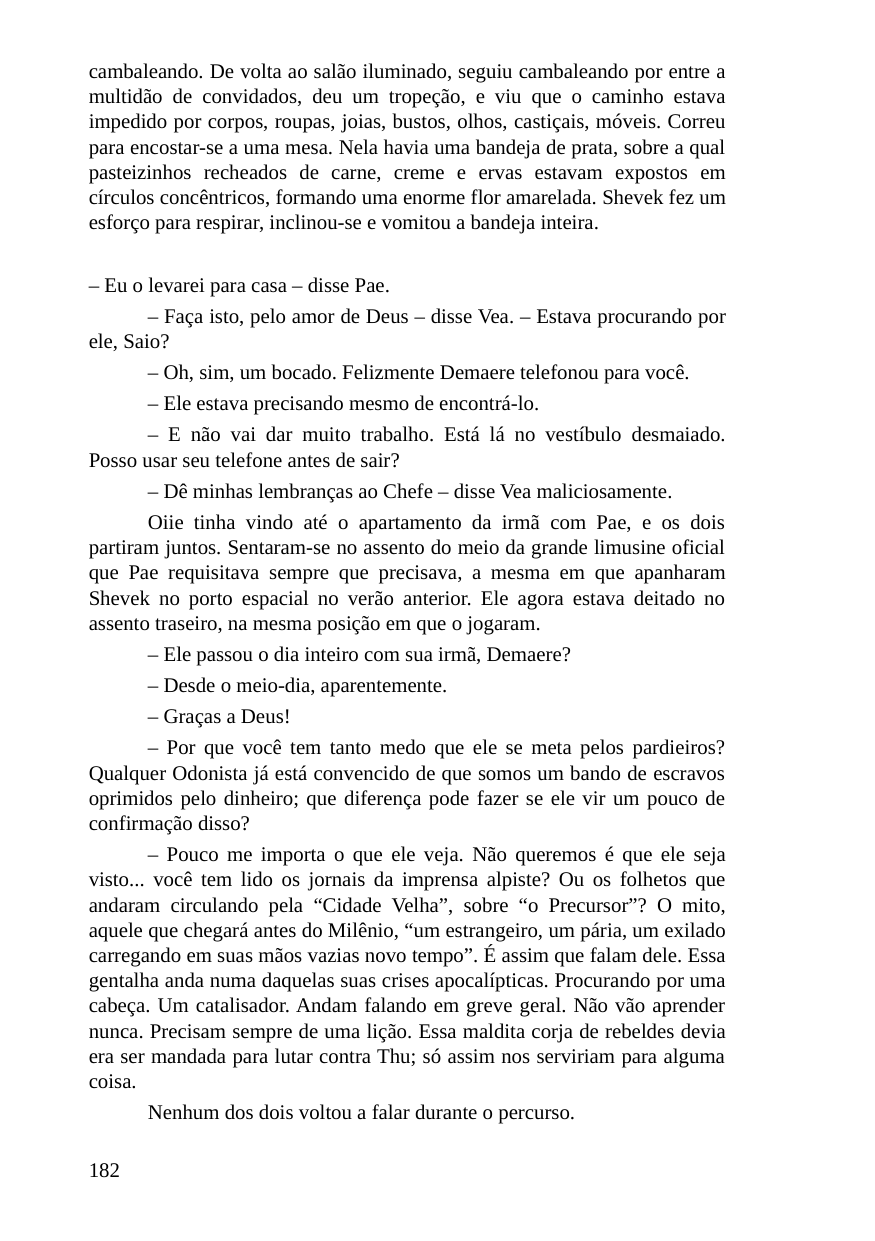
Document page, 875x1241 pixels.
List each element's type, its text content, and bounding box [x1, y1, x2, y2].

text – Pouco me importa o que ele veja. Não queremos é que ele seja visto... você tem lido os jornais da imprensa alpiste? Ou os folhetos que andaram circulando pela “Cidade Velha”, sobre “o Precursor”? O mito, aquele que chegará antes do Milênio, “um estrangeiro, um pária, um exilado carregando em suas mãos vazias novo tempo”. É assim que falam dele. Essa gentalha anda numa daquelas suas crises apocalípticas. Procurando por uma cabeça. Um catalisador. Andam falando em greve geral. Não vão aprender nunca. Precisam sempre de uma lição. Essa maldita corja de rebeldes devia era ser mandada para lutar contra Thu; só assim nos serviriam para alguma coisa. [88, 842, 726, 1093]
text – E não vai dar muito trabalho. Está lá no vestíbulo desmaiado. Posso usar seu telefone antes de sair? [88, 422, 726, 472]
text Nenhum dos dois voltou a falar durante o percurso. [88, 1100, 726, 1124]
text – Faça isto, pelo amor de Deus – disse Vea. – Estava procurando por ele, Saio? [88, 304, 726, 353]
text – Ele estava precisando mesmo de encontrá-lo. [88, 391, 726, 415]
text – Ele passou o dia inteiro com sua irmã, Demaere? [88, 642, 726, 666]
text – Por que você tem tanto medo que ele se meta pelos pardieiros? Qualquer Odonista já está convencido de que somos um bando de escravos oprimidos pelo dinheiro; que diferença pode fazer se ele vir um pouco de confirmação disso? [88, 735, 726, 835]
text – Oh, sim, um bocado. Felizmente Demaere telefonou para você. [88, 360, 726, 384]
text – Graças a Deus! [88, 704, 726, 728]
text Oiie tinha vindo até o apartamento da irmã com Pae, e os dois partiram juntos. Sentaram-se no assento do meio da grande limusine oficial que Pae requisitava sempre que precisava, a mesma em que apanharam Shevek no porto espacial no verão anterior. Ele agora estava deitado no assento traseiro, na mesma posição em que o jogaram. [88, 510, 726, 635]
text – Dê minhas lembranças ao Chefe – disse Vea maliciosamente. [88, 479, 726, 503]
text – Desde o meio-dia, aparentemente. [88, 673, 726, 697]
text – Eu o levarei para casa – disse Pae. [88, 273, 726, 297]
text cambaleando. De volta ao salão iluminado, seguiu cambaleando por entre a multidão de convidados, deu um tropeção, e viu que o caminho estava impedido por corpos, roupas, joias, bustos, olhos, castiçais, móveis. Correu para encostar-se a uma mesa. Nela havia uma bandeja de prata, sobre a qual pasteizinhos recheados de carne, creme e ervas estavam expostos em círculos concêntricos, formando uma enorme flor amarelada. Shevek fez um esforço para respirar, inclinou-se e vomitou a bandeja inteira. [88, 59, 726, 234]
